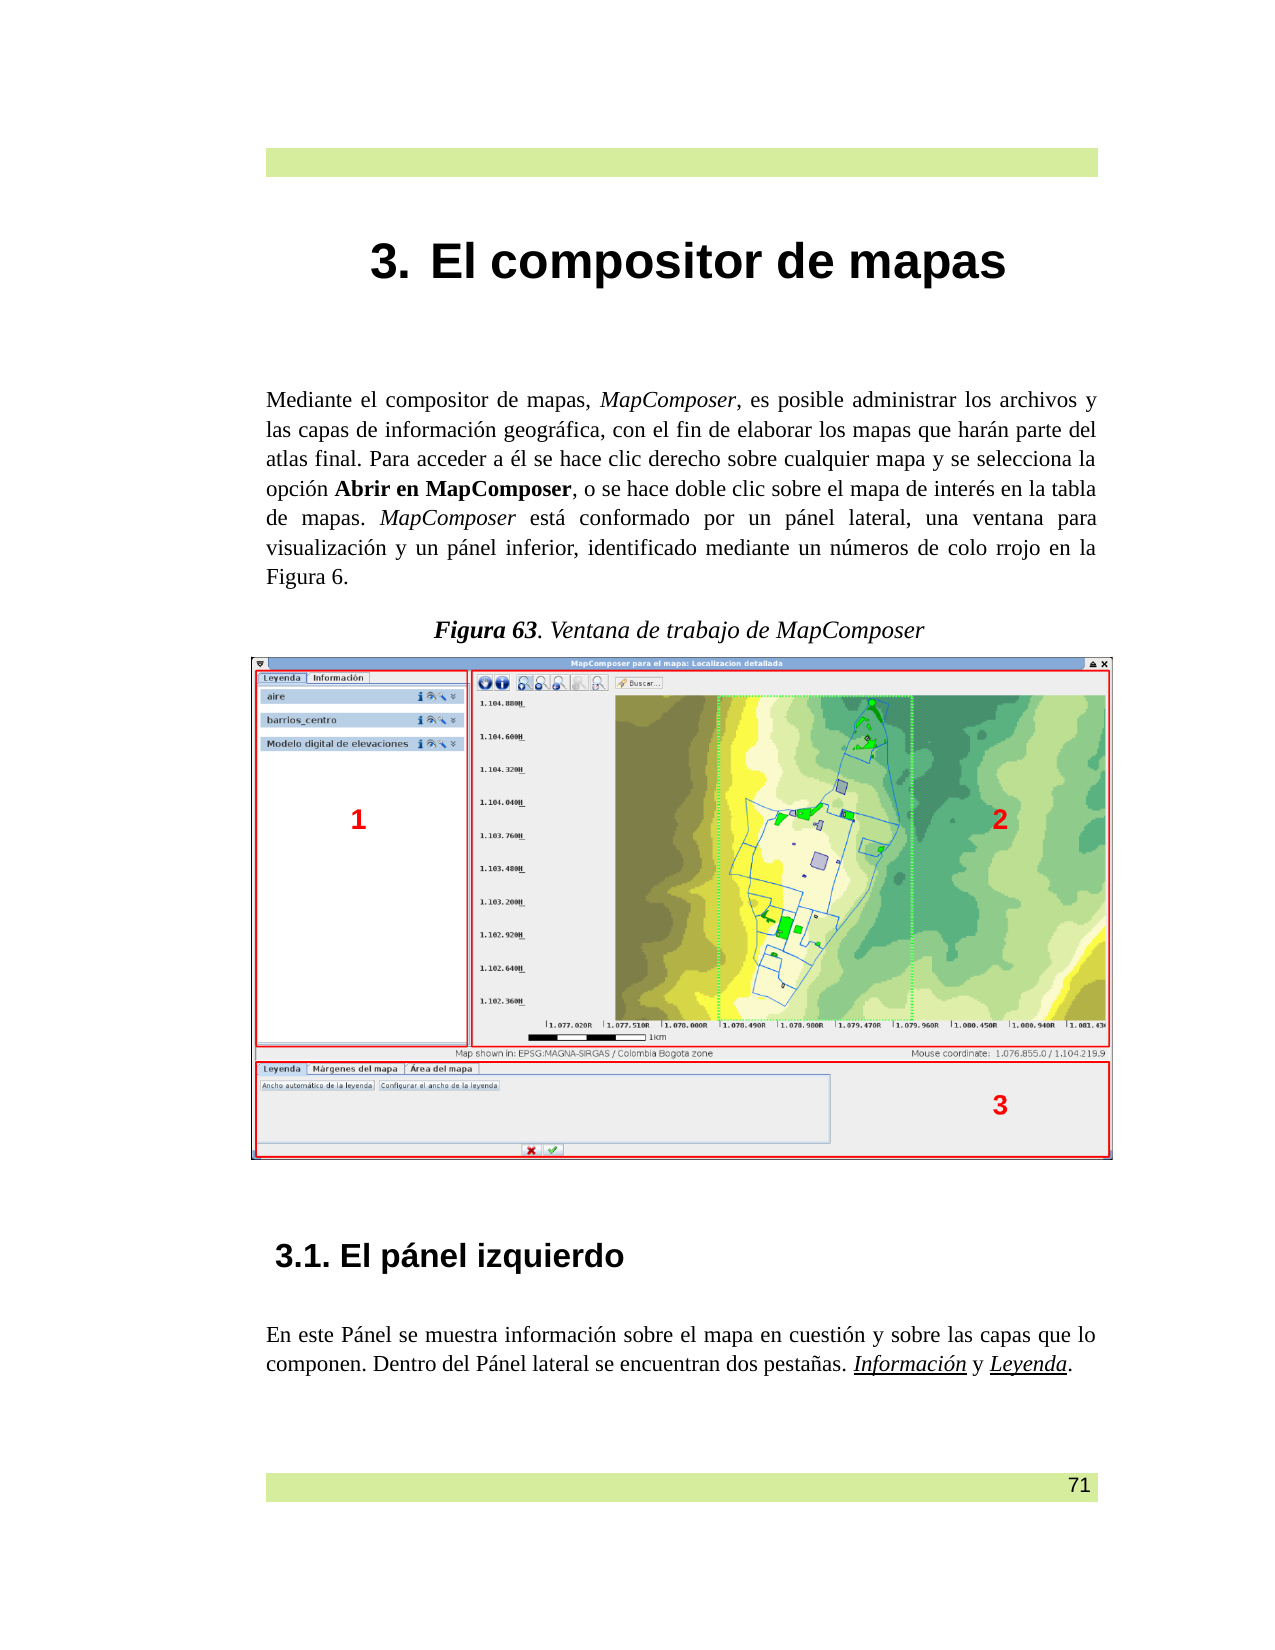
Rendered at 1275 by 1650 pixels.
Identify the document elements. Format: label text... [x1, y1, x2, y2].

picture [251, 656, 1113, 1160]
subtitle El compositor de mapas [266, 232, 1098, 289]
text Mediante el compositor de mapas, MapComposer, es posible administrar los archivos y las capas de información geográfica, con el fin de elaborar los mapas que harán parte del atlas final. Para acceder a él se hace clic derecho sobre cualquier mapa y se selecciona la opción Abrir en MapComposer, o se hace doble clic sobre el mapa de interés en la tabla de mapas. MapComposer está conformado por un pánel lateral, una ventana para visualización y un pánel inferior, identificado mediante un números de colo rrojo en la Figura 6. [266, 384, 1098, 590]
text En este Pánel se muestra información sobre el mapa en cuestión y sobre las capas que lo componen. Dentro del Pánel lateral se encuentran dos pestañas. Información y Leyenda. [266, 1319, 1098, 1378]
subtitle El pánel izquierdo [266, 1236, 1098, 1274]
text Figura 63. Ventana de trabajo de MapComposer [266, 615, 1098, 644]
